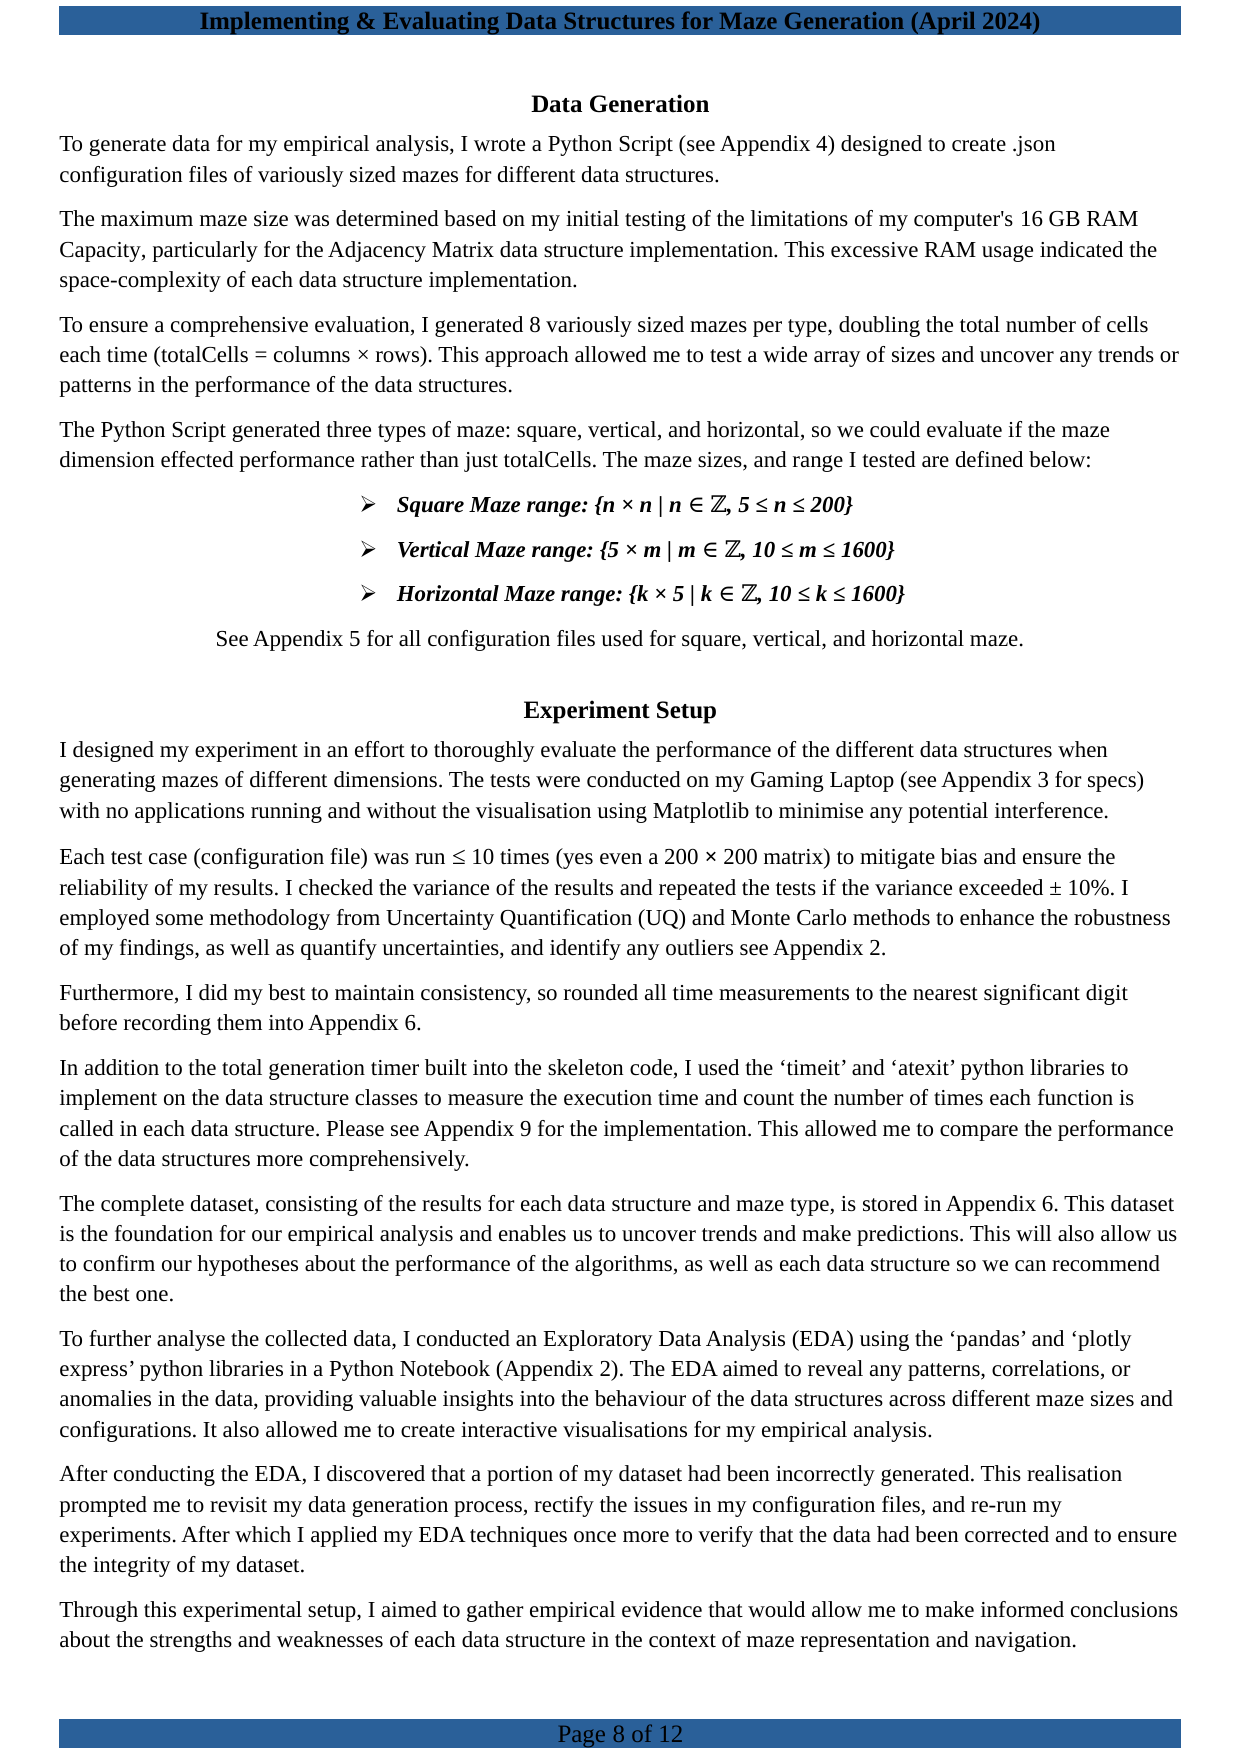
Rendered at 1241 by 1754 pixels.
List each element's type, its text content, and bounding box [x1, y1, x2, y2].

text The maximum maze size was determined based on my initial testing of the limitations of my computer's 16 GB RAM Capacity, particularly for the Adjacency Matrix data structure implementation. This excessive RAM usage indicated the space-complexity of each data structure implementation. [59, 205, 1181, 292]
text The Python Script generated three types of maze: square, vertical, and horizontal, so we could evaluate if the maze dimension effected performance rather than just totalCells. The maze sizes, and range I tested are defined below: [59, 416, 1181, 472]
text The complete dataset, consisting of the results for each data structure and maze type, is stored in Appendix 6. This dataset is the foundation for our empirical analysis and enables us to uncover trends and make predictions. This will also allow us to confirm our hypotheses about the performance of the algorithms, as well as each data structure so we can recommend the best one. [59, 1190, 1181, 1307]
text See Appendix 5 for all configuration files used for square, vertical, and horizontal maze. [59, 625, 1181, 652]
text To ensure a comprehensive evaluation, I generated 8 variously sized mazes per type, doubling the total number of cells each time (totalCells = columns × rows). This approach allowed me to test a wide array of sizes and uncover any trends or patterns in the performance of the data structures. [59, 311, 1181, 397]
list Horizontal Maze range: {k × 5 | k ∈ ℤ, 10 ≤ k ≤ 1600} [359, 580, 1181, 607]
text Each test case (configuration file) was run ≤ 10 times (yes even a 200 × 200 matrix) to mitigate bias and ensure the reliability of my results. I checked the variance of the results and repeated the tests if the variance exceeded ± 10%. I employed some methodology from Uncertainty Quantification (UQ) and Monte Carlo methods to enhance the robustness of my findings, as well as quantify uncertainties, and identify any outliers see Appendix 2. [59, 841, 1181, 961]
text To further analyse the collected data, I conducted an Exploratory Data Analysis (EDA) using the ‘pandas’ and ‘plotly express’ python libraries in a Python Notebook (Appendix 2). The EDA aimed to reveal any patterns, correlations, or anomalies in the data, providing valuable insights into the behaviour of the data structures across different maze sizes and configurations. It also allowed me to create interactive visualisations for my empirical analysis. [59, 1325, 1181, 1442]
text In addition to the total generation timer built into the skeleton code, I used the ‘timeit’ and ‘atexit’ python libraries to implement on the data structure classes to measure the execution time and count the number of times each function is called in each data structure. Please see Appendix 9 for the implementation. This allowed me to compare the performance of the data structures more comprehensively. [59, 1054, 1181, 1171]
list Square Maze range: {n × n | n ∈ ℤ, 5 ≤ n ≤ 200} [359, 491, 1181, 517]
subtitle Experiment Setup [59, 695, 1181, 724]
text After conducting the EDA, I discovered that a portion of my dataset had been incorrectly generated. This realisation prompted me to revisit my data generation process, rectify the issues in my configuration files, and re-run my experiments. After which I applied my EDA techniques once more to verify that the data had been corrected and to ensure the integrity of my dataset. [59, 1461, 1181, 1577]
text Through this experimental setup, I aimed to gather empirical evidence that would allow me to make informed conclusions about the strengths and weaknesses of each data structure in the context of maze representation and navigation. [59, 1596, 1181, 1652]
text I designed my experiment in an effort to thoroughly evaluate the performance of the different data structures when generating mazes of different dimensions. The tests were conducted on my Gaming Laptop (see Appendix 3 for specs) with no applications running and without the visualisation using Matplotlib to minimise any potential interference. [59, 736, 1181, 823]
list Vertical Maze range: {5 × m | m ∈ ℤ, 10 ≤ m ≤ 1600} [359, 536, 1181, 562]
text To generate data for my empirical analysis, I wrote a Python Script (see Appendix 4) designed to create .json configuration files of variously sized mazes for different data structures. [59, 130, 1181, 187]
subtitle Data Generation [59, 89, 1181, 118]
text Furthermore, I did my best to maintain consistency, so rounded all time measurements to the nearest significant digit before recording them into Appendix 6. [59, 979, 1181, 1036]
